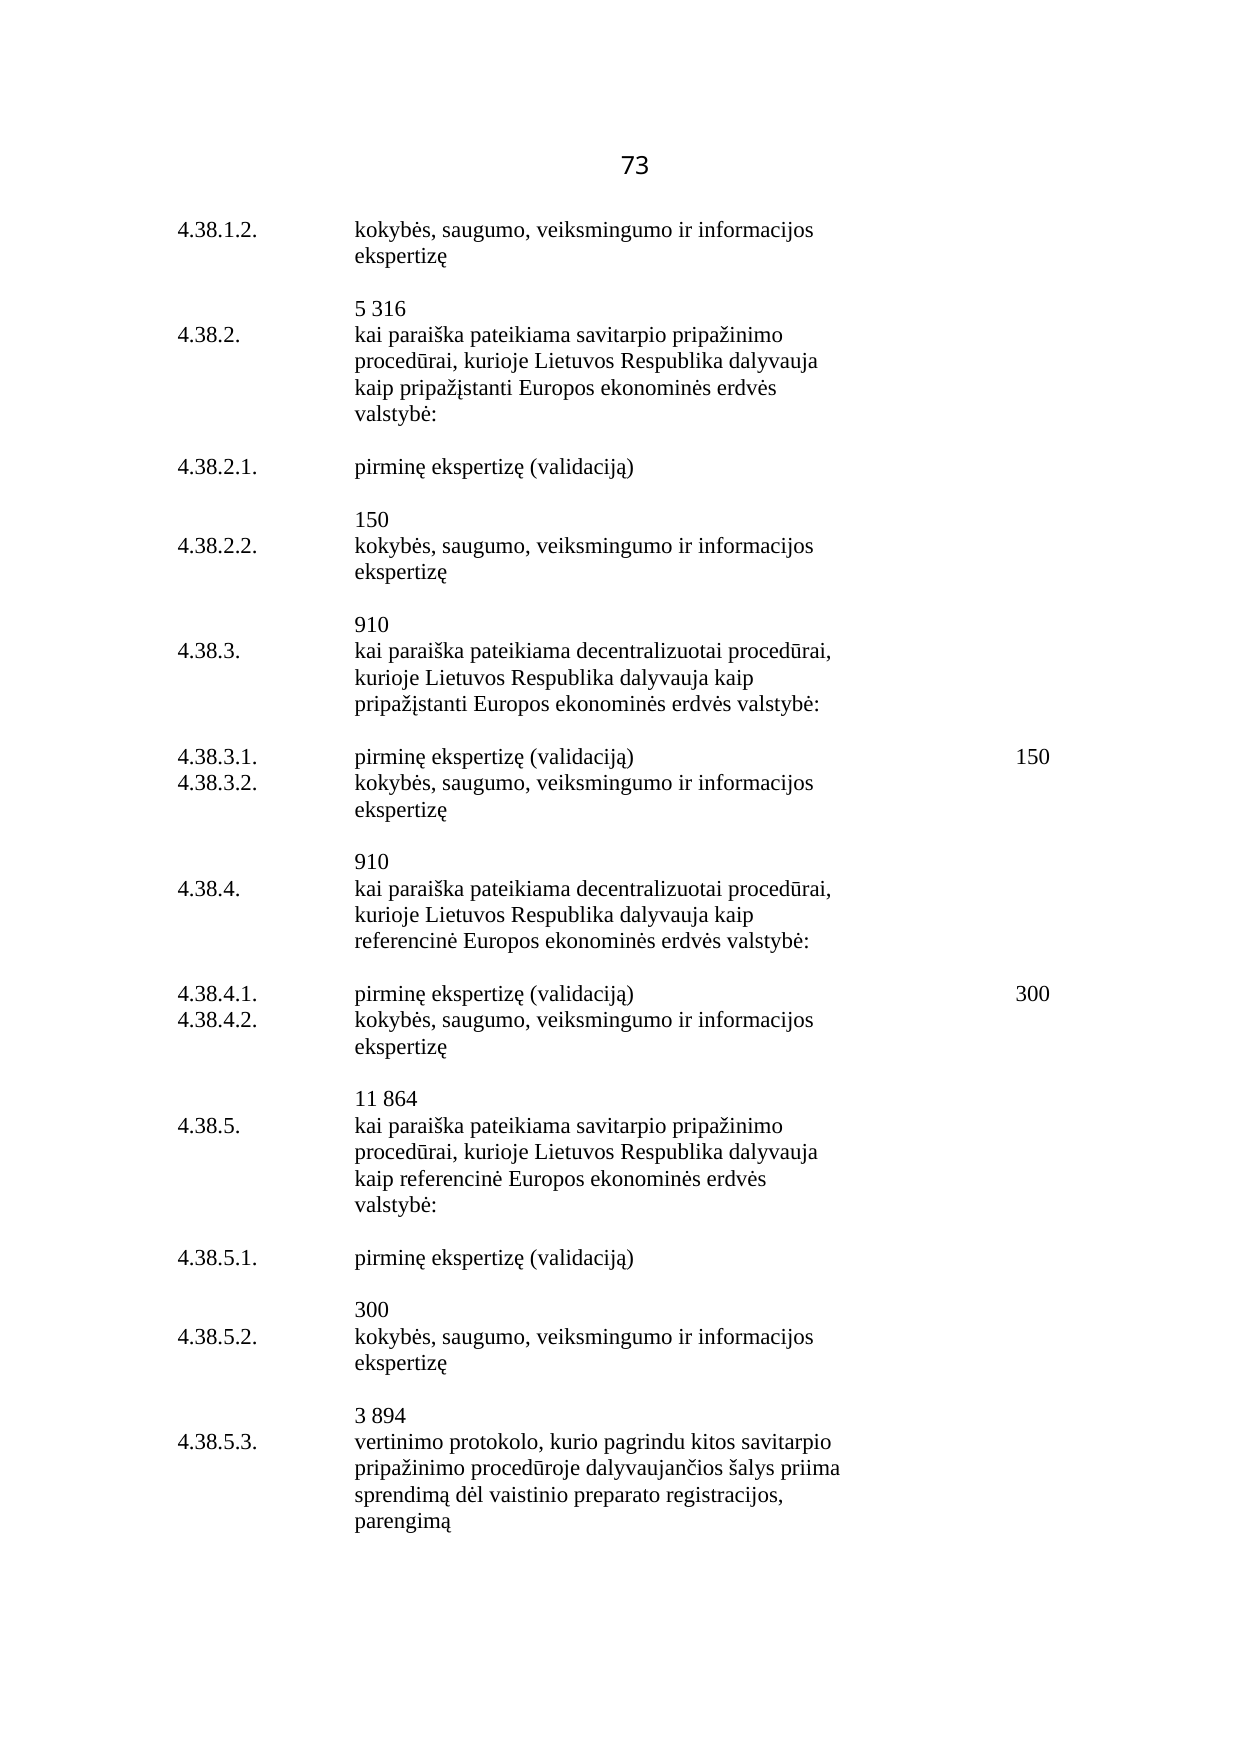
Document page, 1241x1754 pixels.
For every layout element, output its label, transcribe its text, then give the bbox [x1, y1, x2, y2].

text 4.38.4. kai paraiška pateikiama decentralizuotai procedūrai, kurioje Lietuvos Respublika dalyvauja kaip referencinė Europos ekonominės erdvės valstybė: [177, 875, 842, 980]
text 4.38.5.1. pirminę ekspertizę (validaciją) 300 [177, 1244, 842, 1323]
text 4.38.1.2. kokybės, saugumo, veiksmingumo ir informacijos ekspertizę 5 316 [177, 216, 842, 321]
text 4.38.5.2. kokybės, saugumo, veiksmingumo ir informacijos ekspertizę 3 894 [177, 1323, 842, 1428]
text 4.38.4.2. kokybės, saugumo, veiksmingumo ir informacijos ekspertizę 11 864 [177, 1006, 842, 1112]
text 4.38.2. kai paraiška pateikiama savitarpio pripažinimo procedūrai, kurioje Lietuvos Respublika dalyvauja kaip pripažįstanti Europos ekonominės erdvės valstybė: [177, 321, 842, 453]
text 4.38.5. kai paraiška pateikiama savitarpio pripažinimo procedūrai, kurioje Lietuvos Respublika dalyvauja kaip referencinė Europos ekonominės erdvės valstybė: [177, 1112, 842, 1244]
text 4.38.3.2. kokybės, saugumo, veiksmingumo ir informacijos ekspertizę 910 [177, 769, 842, 875]
text 4.38.5.3. vertinimo protokolo, kurio pagrindu kitos savitarpio pripažinimo procedūroje dalyvaujančios šalys priima sprendimą dėl vaistinio preparato registracijos, parengimą [177, 1428, 842, 1533]
text 4.38.3.1. pirminę ekspertizę (validaciją) 150 [177, 743, 1093, 769]
text 4.38.2.2. kokybės, saugumo, veiksmingumo ir informacijos ekspertizę 910 [177, 532, 842, 637]
text 4.38.2.1. pirminę ekspertizę (validaciją) 150 [177, 453, 842, 532]
text 4.38.4.1. pirminę ekspertizę (validaciją) 300 [177, 980, 1093, 1006]
text 4.38.3. kai paraiška pateikiama decentralizuotai procedūrai, kurioje Lietuvos Respublika dalyvauja kaip pripažįstanti Europos ekonominės erdvės valstybė: [177, 637, 842, 743]
